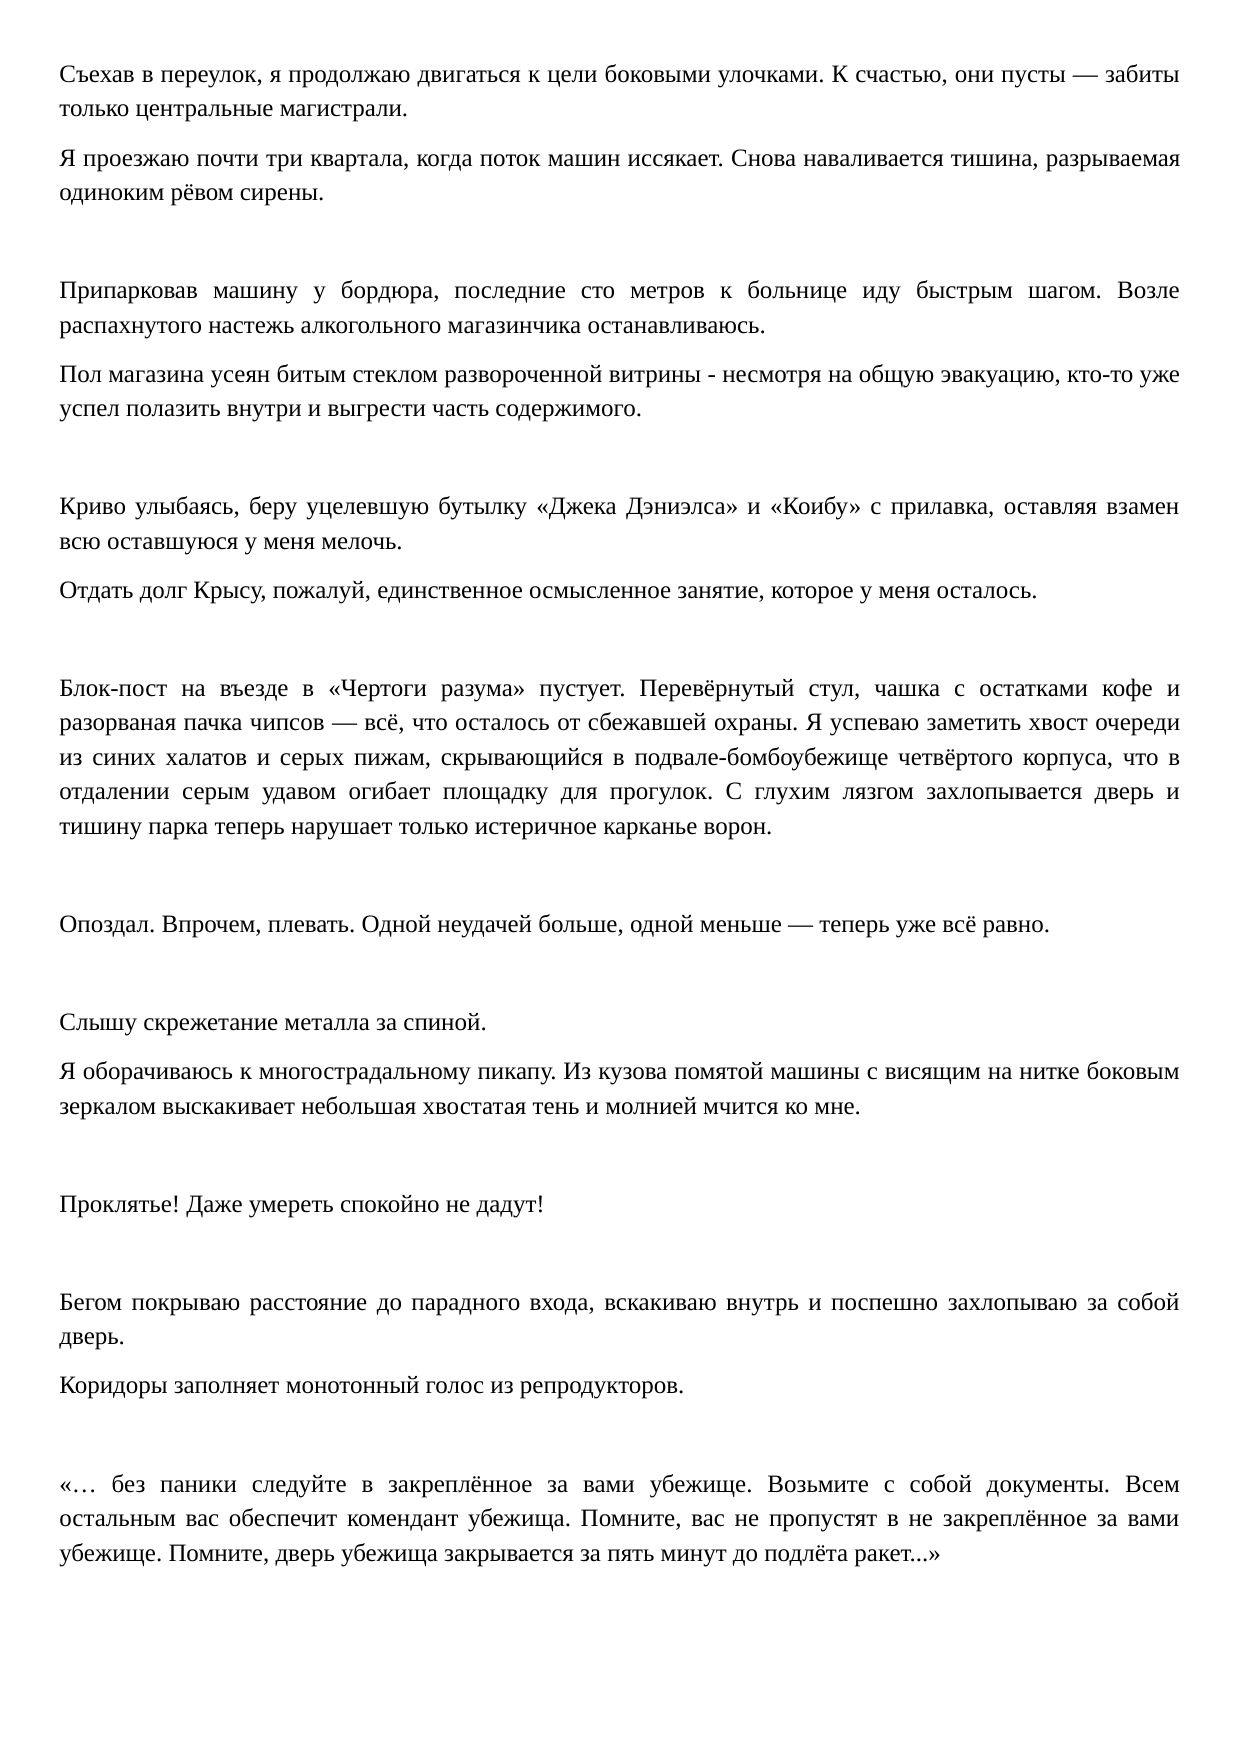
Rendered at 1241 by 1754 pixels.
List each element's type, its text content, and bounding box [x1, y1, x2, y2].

text Бегом покрываю расстояние до парадного входа, вскакиваю внутрь и поспешно захлопываю за собой дверь. [59, 1287, 1181, 1350]
text Опоздал. Впрочем, плевать. Одной неудачей больше, одной меньше — теперь уже всё равно. [59, 909, 1181, 938]
text Я проезжаю почти три квартала, когда поток машин иссякает. Снова наваливается тишина, разрываемая одиноким рёвом сирены. [59, 143, 1181, 206]
text Блок-пост на въезде в «Чертоги разума» пустует. Перевёрнутый стул, чашка с остатками кофе и разорваная пачка чипсов — всё, что осталось от сбежавшей охраны. Я успеваю заметить хвост очереди из синих халатов и серых пижам, скрывающийся в подвале-бомбоубежище четвёртого корпуса, что в отдалении серым удавом огибает площадку для прогулок. С глухим лязгом захлопывается дверь и тишину парка теперь нарушает только истеричное карканье ворон. [59, 673, 1181, 840]
text Отдать долг Крысу, пожалуй, единственное осмысленное занятие, которое у меня осталось. [59, 575, 1181, 604]
text Пол магазина усеян битым стеклом развороченной витрины - несмотря на общую эвакуацию, кто-то уже успел полазить внутри и выгрести часть содержимого. [59, 359, 1181, 422]
text Слышу скрежетание металла за спиной. [59, 1007, 1181, 1036]
text Я оборачиваюсь к многострадальному пикапу. Из кузова помятой машины с висящим на нитке боковым зеркалом выскакивает небольшая хвостатая тень и молнией мчится ко мне. [59, 1056, 1181, 1119]
text Коридоры заполняет монотонный голос из репродукторов. [59, 1371, 1181, 1399]
text Припарковав машину у бордюра, последние сто метров к больнице иду быстрым шагом. Возле распахнутого настежь алкогольного магазинчика останавливаюсь. [59, 275, 1181, 338]
text Криво улыбаясь, беру уцелевшую бутылку «Джека Дэниэлса» и «Коибу» с прилавка, оставляя взамен всю оставшуюся у меня мелочь. [59, 491, 1181, 554]
text «… без паники следуйте в закреплённое за вами убежище. Возьмите с собой документы. Всем остальным вас обеспечит комендант убежища. Помните, вас не пропустят в не закреплённое за вами убежище. Помните, дверь убежища закрывается за пять минут до подлёта ракет...» [59, 1469, 1181, 1566]
text Проклятье! Даже умереть спокойно не дадут! [59, 1189, 1181, 1218]
text Съехав в переулок, я продолжаю двигаться к цели боковыми улочками. К счастью, они пусты — забиты только центральные магистрали. [59, 59, 1181, 122]
